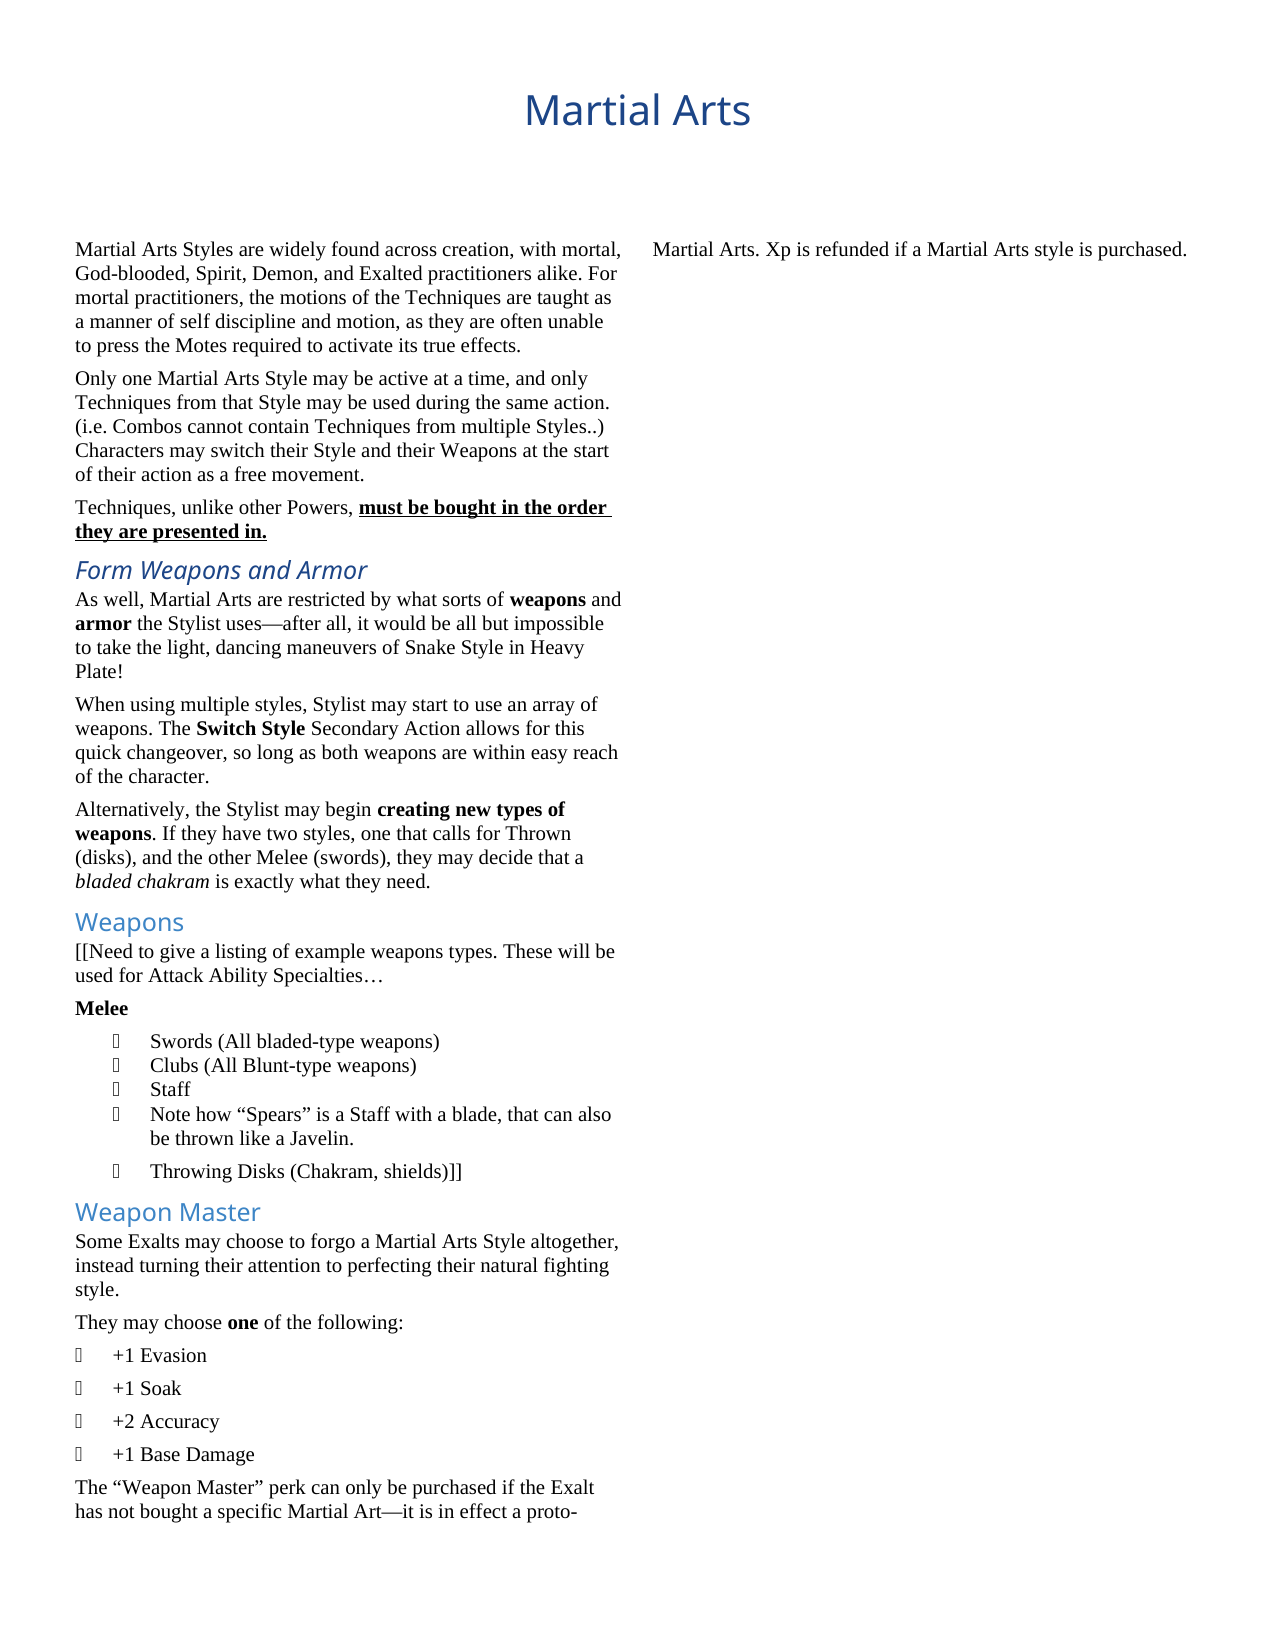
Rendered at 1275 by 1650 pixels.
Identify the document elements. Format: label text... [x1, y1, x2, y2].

list Note how “Spears” is a Staff with a blade, that can also be thrown like a Javelin. [112, 1101, 622, 1149]
text Martial Arts Styles are widely found across creation, with mortal, God-blooded, Spirit, Demon, and Exalted practitioners alike. For mortal practitioners, the motions of the Techniques are taught as a manner of self discipline and motion, as they are often unable to press the Motes required to activate its true effects. [75, 237, 622, 357]
text [[Need to give a listing of example weapons types. These will be used for Attack Ability Specialties… [75, 939, 622, 987]
text Only one Martial Arts Style may be active at a time, and only Techniques from that Style may be used during the same action. (i.e. Combos cannot contain Techniques from multiple Styles..) Characters may switch their Style and their Weapons at the start of their action as a free movement. [75, 366, 622, 486]
subtitle Form Weapons and Armor [75, 552, 622, 586]
text As well, Martial Arts are restricted by what sorts of weapons and armor the Stylist uses—after all, it would be all but impossible to take the light, dancing maneuvers of Snake Style in Heavy Plate! [75, 586, 622, 683]
text Melee [75, 996, 622, 1020]
subtitle Weapons [75, 905, 622, 939]
text Alternatively, the Stylist may begin creating new types of weapons. If they have two styles, one that calls for Thrown (disks), and the other Melee (swords), they may decide that a bladed chakram is exactly what they need. [75, 797, 622, 893]
subtitle Martial Arts [75, 81, 1200, 138]
text When using multiple styles, Stylist may start to use an array of weapons. The Switch Style Secondary Action allows for this quick changeover, so long as both weapons are within easy reach of the character. [75, 692, 622, 788]
list +1 Evasion [75, 1343, 622, 1367]
text Martial Arts. Xp is refunded if a Martial Arts style is purchased. [652, 237, 1200, 261]
subtitle Weapon Master [75, 1194, 622, 1229]
list +1 Base Damage [75, 1442, 622, 1466]
list Staff [112, 1077, 622, 1101]
text They may choose one of the following: [75, 1310, 622, 1334]
text The “Weapon Master” perk can only be purchased if the Exalt has not bought a specific Martial Art—it is in effect a proto- [75, 1475, 622, 1523]
list +2 Accuracy [75, 1409, 622, 1433]
list Throwing Disks (Chakram, shields)]] [112, 1158, 622, 1183]
list Clubs (All Blunt-type weapons) [112, 1053, 622, 1077]
list +1 Soak [75, 1376, 622, 1400]
text Some Exalts may choose to forgo a Martial Arts Style altogether, instead turning their attention to perfecting their natural fighting style. [75, 1229, 622, 1301]
text Techniques, unlike other Powers, must be bought in the order they are presented in. [75, 495, 622, 543]
list Swords (All bladed-type weapons) [112, 1029, 622, 1053]
